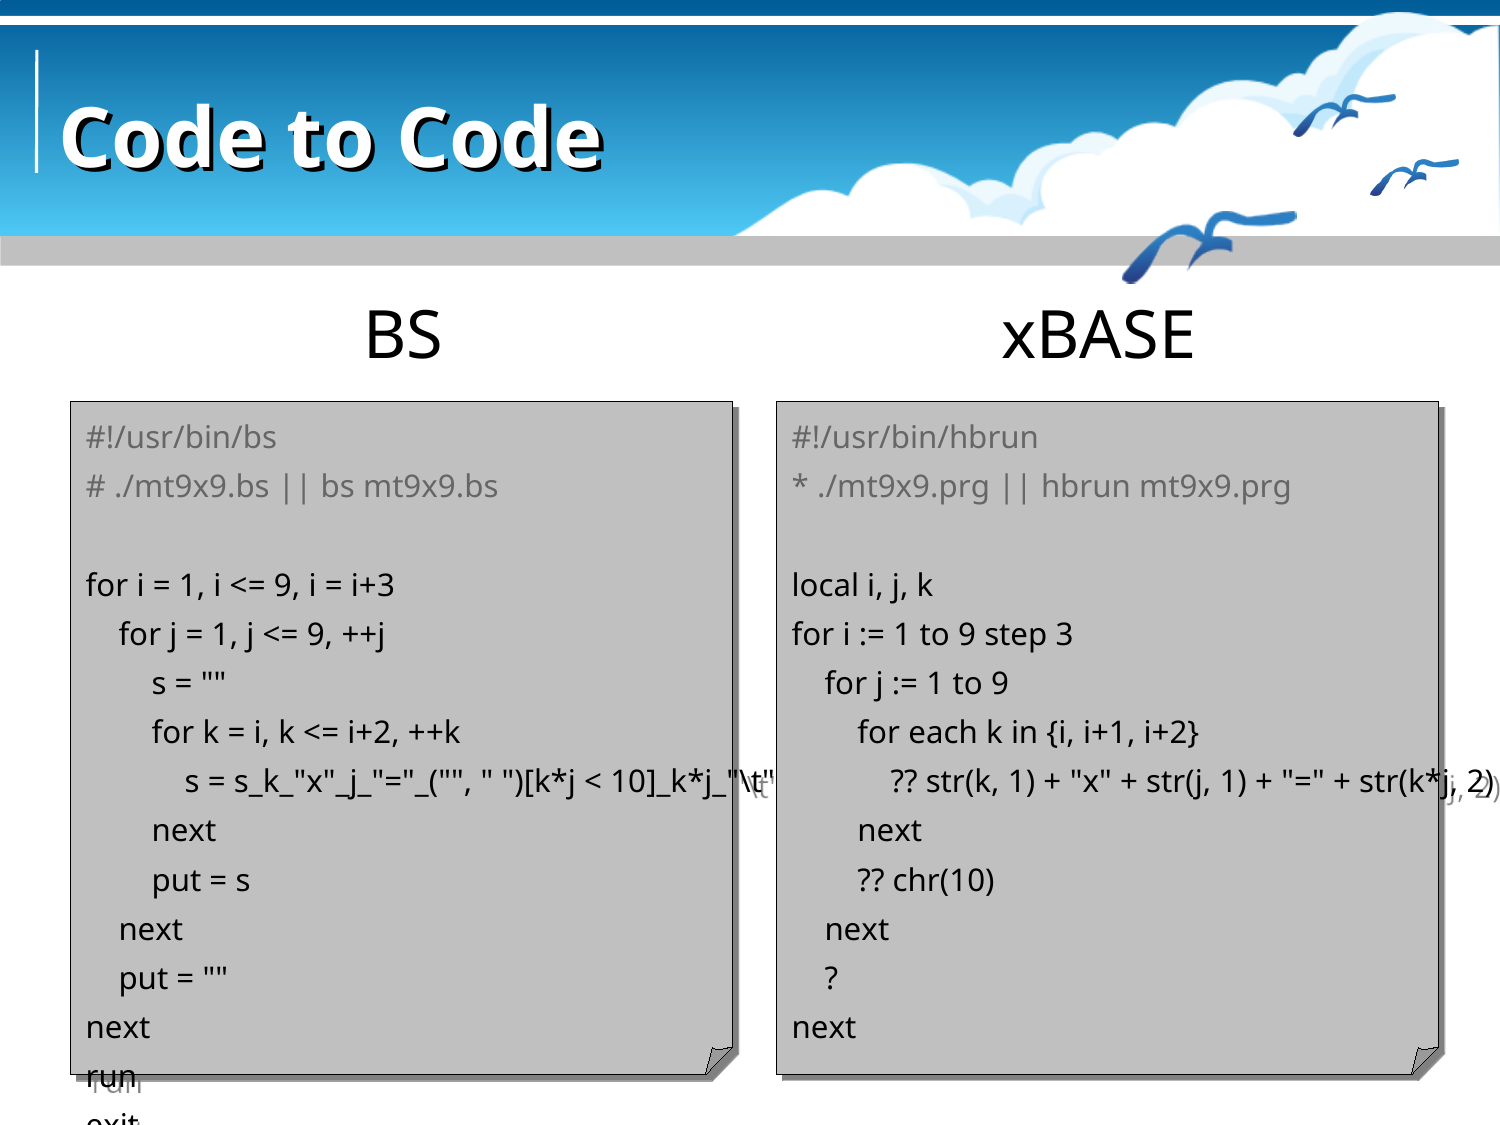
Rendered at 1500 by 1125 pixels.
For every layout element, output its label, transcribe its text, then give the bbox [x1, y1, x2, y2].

picture [730, 12, 1500, 284]
title Code to Code [59, 86, 1465, 186]
text_box #!/usr/bin/hbrun * ./mt9x9.prg || hbrun mt9x9.prg local i, j, k for i := 1 to 9 step 3 for j := 1 to 9 for each k in {i, i+1, i+2} ?? str(k, 1) + "x" + str(j, 1) + "=" + str(k*j, 2) + chr(9) next ?? chr(10) next ? next [776, 401, 1439, 1075]
text_box BS [348, 283, 479, 388]
text_box xBASE [986, 283, 1252, 388]
text_box #!/usr/bin/bs # ./mt9x9.bs || bs mt9x9.bs for i = 1, i <= 9, i = i+3 for j = 1, j <= 9, ++j s = "" for k = i, k <= i+2, ++k s = s_k_"x"_j_"="_("", " ")[k*j < 10]_k*j_"\t" next put = s next put = "" next run exit [70, 401, 733, 1075]
